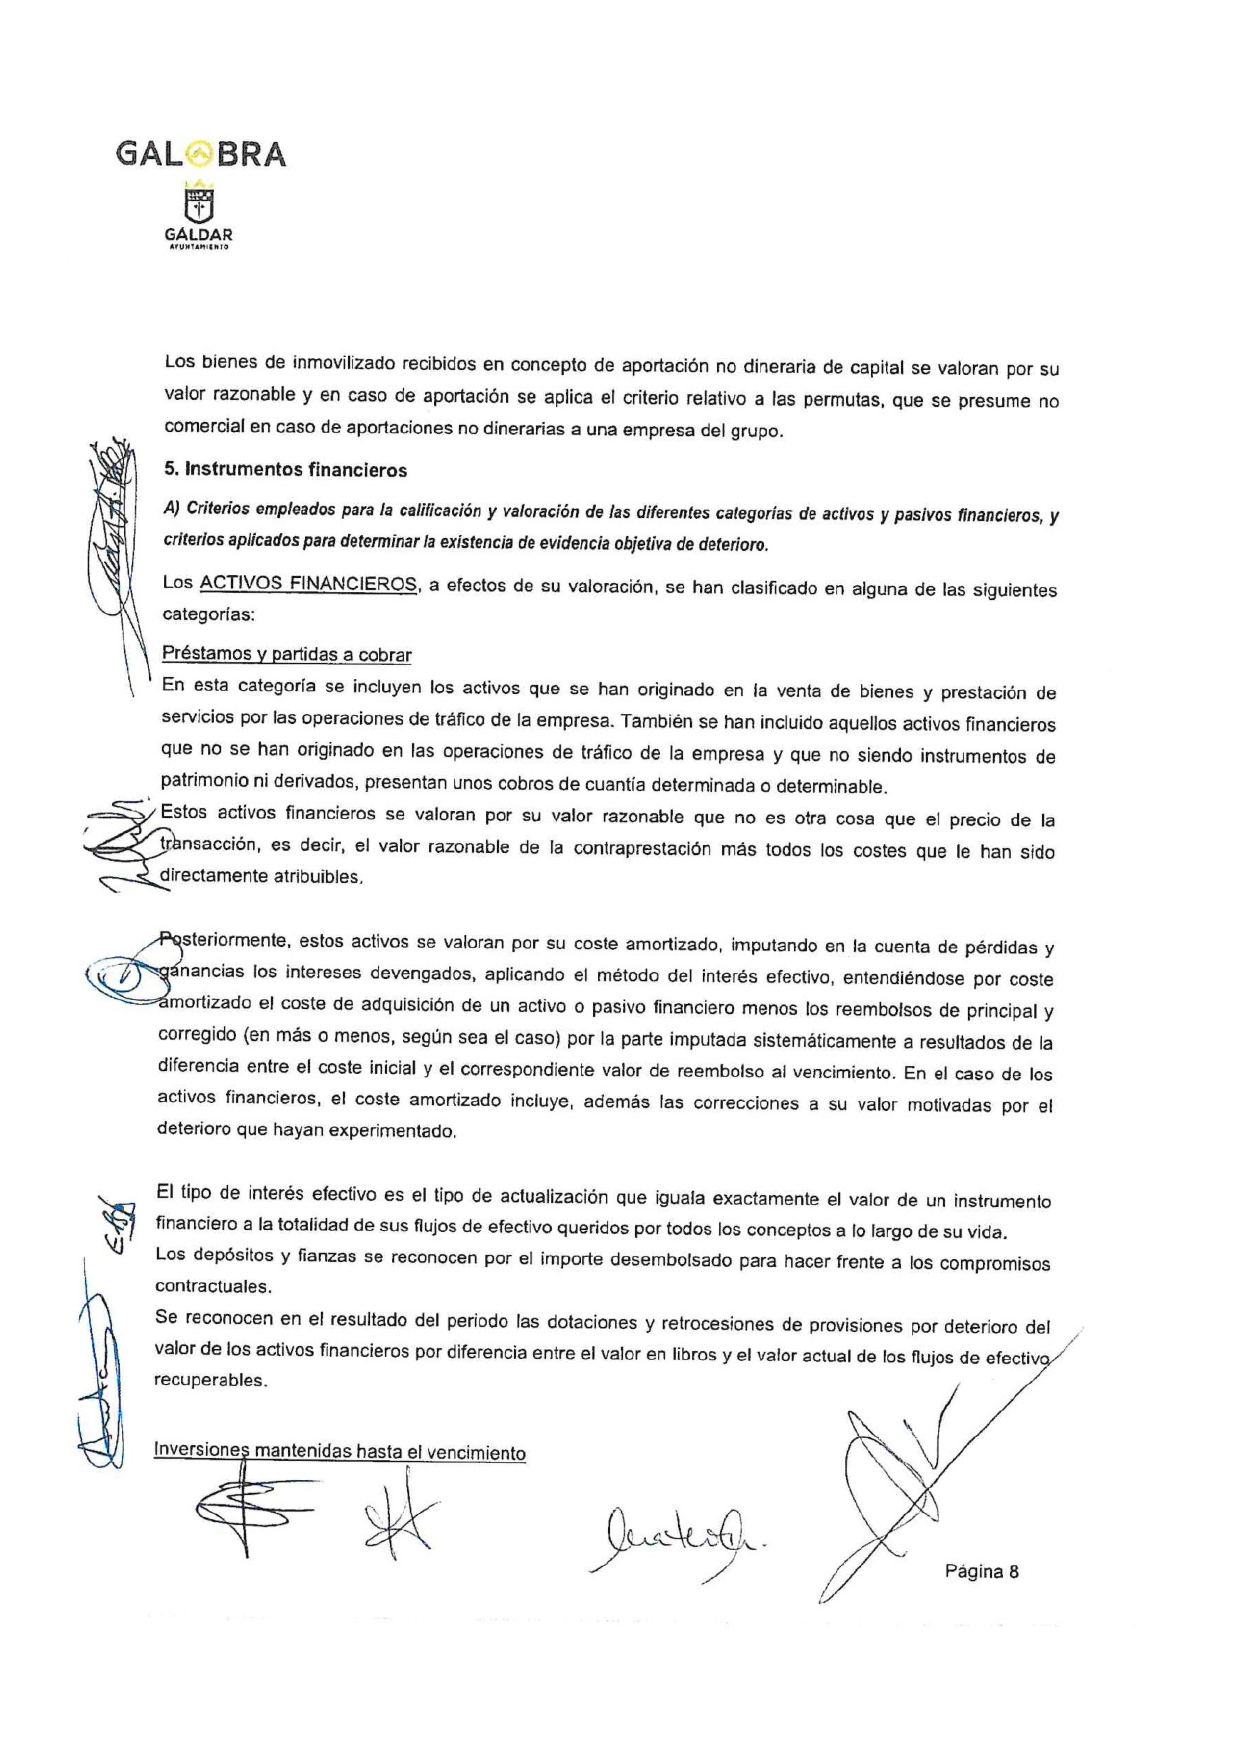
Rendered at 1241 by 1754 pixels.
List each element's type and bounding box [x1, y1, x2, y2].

picture [47, 47, 1193, 1668]
